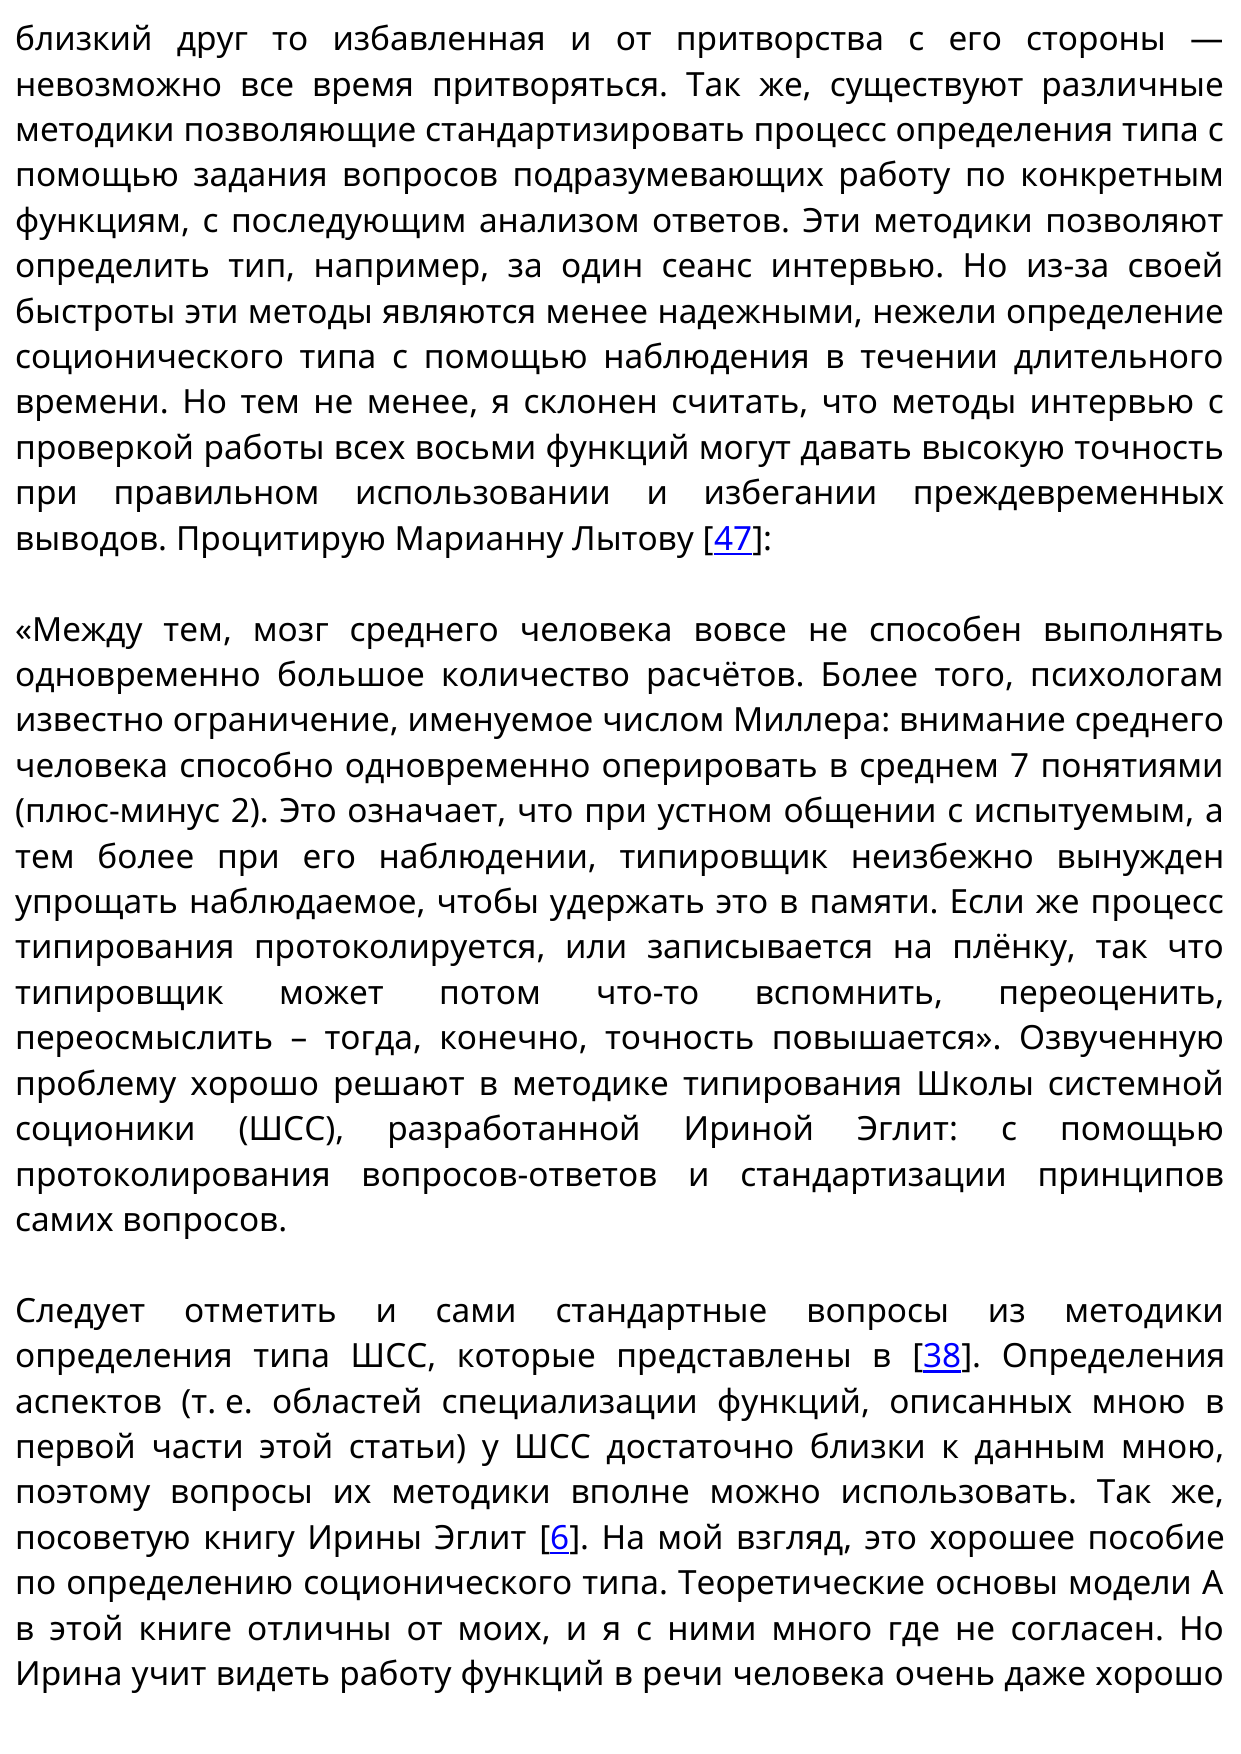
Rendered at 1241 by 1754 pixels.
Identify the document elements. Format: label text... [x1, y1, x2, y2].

text «Между тем, мозг среднего человека вовсе не способен выполнять одновременно большое количество расчётов. Более того, психологам известно ограничение, именуемое числом Миллера: внимание среднего человека способно одновременно оперировать в среднем 7 понятиями (плюс-минус 2). Это означает, что при устном общении с испытуемым, а тем более при его наблюдении, типировщик неизбежно вынужден упрощать наблюдаемое, чтобы удержать это в памяти. Если же процесс типирования протоколируется, или записывается на плёнку, так что типировщик может потом что-то вспомнить, переоценить, переосмыслить – тогда, конечно, точность повышается». Озвученную проблему хорошо решают в методике типирования Школы системной соционики (ШСС), разработанной Ириной Эглит: с помощью протоколирования вопросов-ответов и стандартизации принципов самих вопросов. [15, 605, 1225, 1241]
text близкий друг то избавленная и от притворства с его стороны — невозможно все время притворяться. Так же, существуют различные методики позволяющие стандартизировать процесс определения типа с помощью задания вопросов подразумевающих работу по конкретным функциям, с последующим анализом ответов. Эти методики позволяют определить тип, например, за один сеанс интервью. Но из-за своей быстроты эти методы являются менее надежными, нежели определение соционического типа с помощью наблюдения в течении длительного времени. Но тем не менее, я склонен считать, что методы интервью с проверкой работы всех восьми функций могут давать высокую точность при правильном использовании и избегании преждевременных выводов. Процитирую Марианну Лытову [47]: [15, 15, 1225, 560]
text Следует отметить и сами стандартные вопросы из методики определения типа ШСС, которые представлены в [38]. Определения аспектов (т. е. областей специализации функций, описанных мною в первой части этой статьи) у ШСС достаточно близки к данным мною, поэтому вопросы их методики вполне можно использовать. Так же, посоветую книгу Ирины Эглит [6]. На мой взгляд, это хорошее пособие по определению соционического типа. Теоретические основы модели А в этой книге отличны от моих, и я с ними много где не согласен. Но Ирина учит видеть работу функций в речи человека очень даже хорошо [15, 1287, 1225, 1695]
